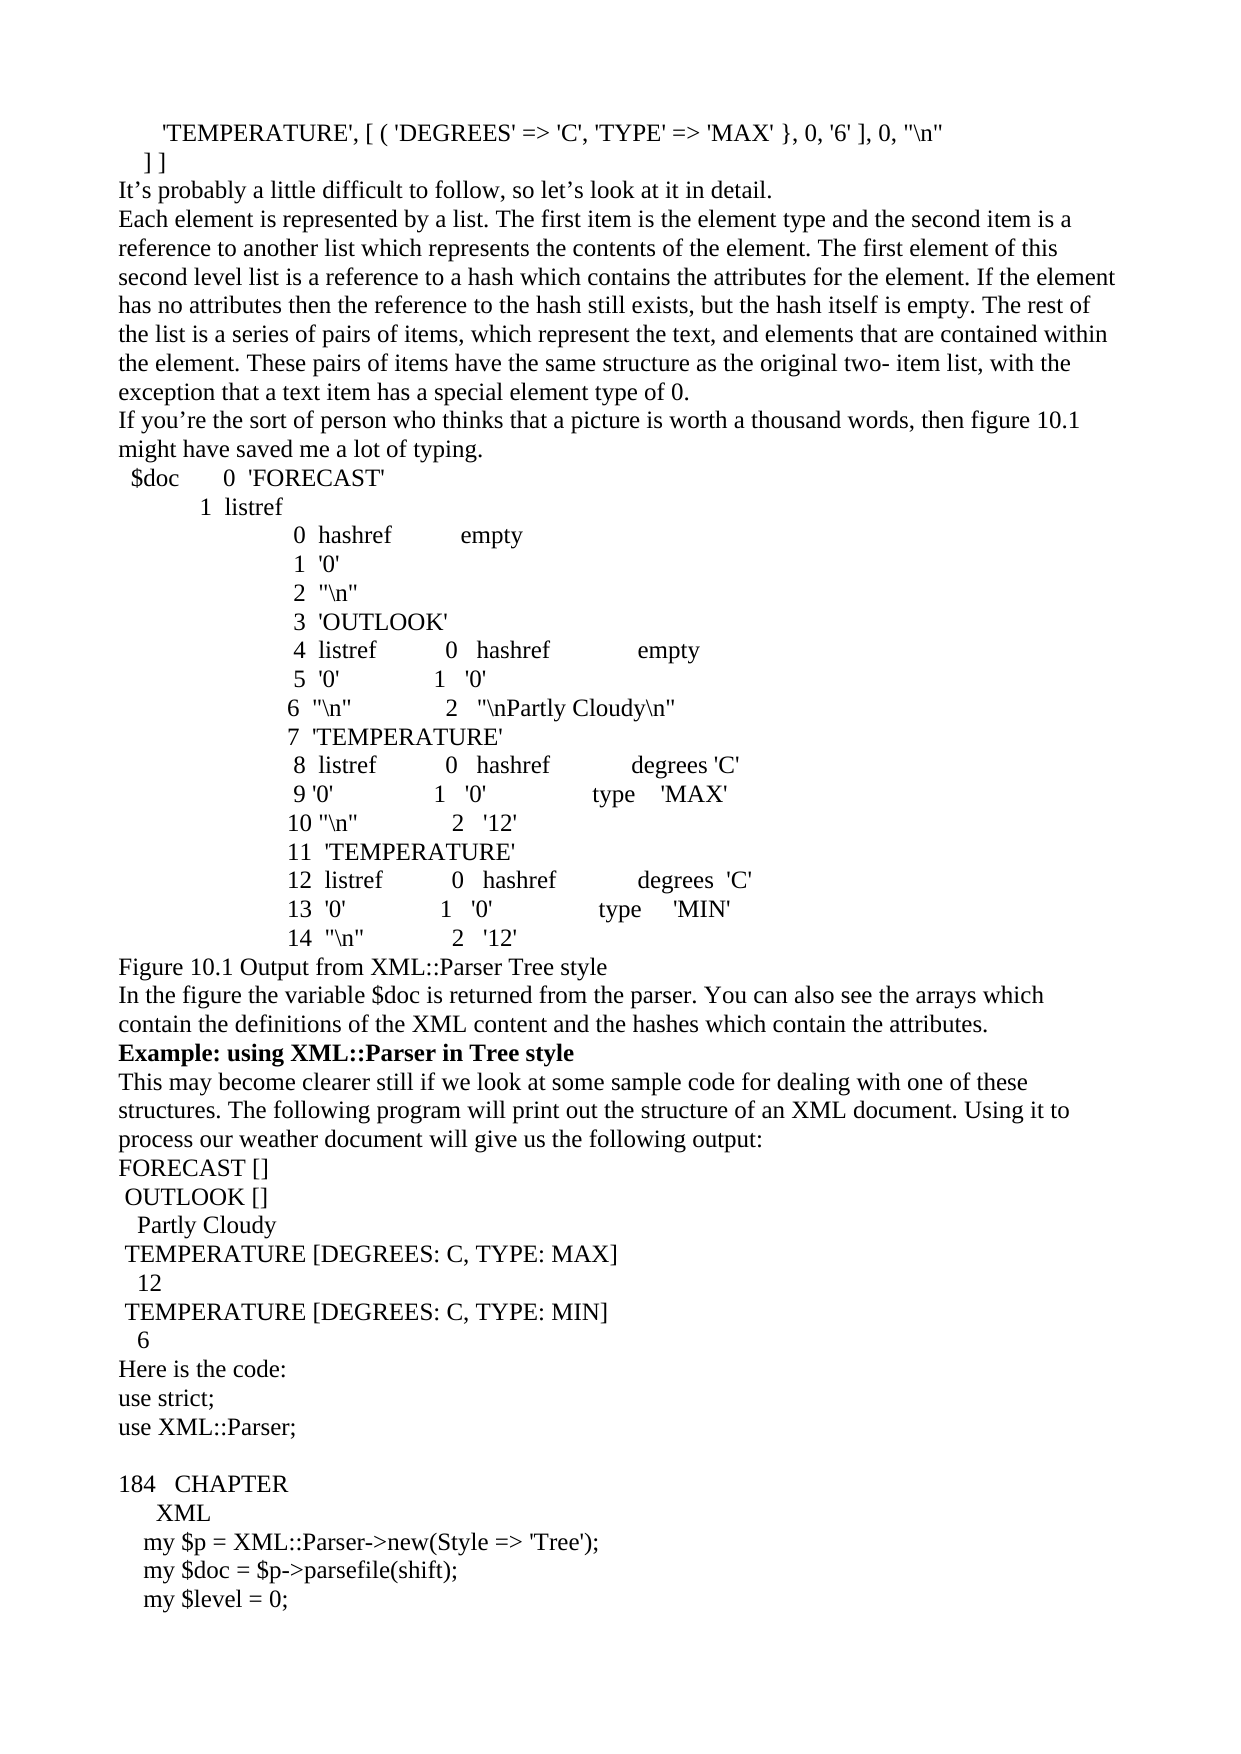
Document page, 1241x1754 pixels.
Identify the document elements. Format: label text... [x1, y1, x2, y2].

text Example: using XML::Parser in Tree style [118, 1038, 1122, 1067]
text 13 '0' 1 '0' type 'MIN' [118, 894, 1122, 923]
text 0 hashref empty [118, 521, 1122, 549]
text 12 [118, 1268, 1122, 1297]
text 9 '0' 1 '0' type 'MAX' [118, 779, 1122, 808]
text Figure 10.1 Output from XML::Parser Tree style [118, 952, 1122, 981]
text my $p = XML::Parser->new(Style => 'Tree'); [118, 1527, 1122, 1556]
text use XML::Parser; [118, 1412, 1122, 1441]
text Each element is represented by a list. The first item is the element type and the second item is a reference to another list which represents the contents of the element. The first element of this second level list is a reference to a hash which contains the attributes for the element. If the element has no attributes then the reference to the hash still exists, but the hash itself is empty. The rest of the list is a series of pairs of items, which represent the text, and elements that are contained within the element. These pairs of items have the same structure as the original two- item list, with the exception that a text item has a special element type of 0. [118, 204, 1122, 406]
text If you’re the sort of person who thinks that a picture is worth a thousand words, then figure 10.1 might have saved me a lot of typing. [118, 406, 1122, 463]
text OUTLOOK [] [118, 1182, 1122, 1211]
text 6 "\n" 2 "\nPartly Cloudy\n" [118, 693, 1122, 722]
text 2 "\n" [118, 578, 1122, 607]
text This may become clearer still if we look at some sample code for dealing with one of these structures. The following program will print out the structure of an XML document. Using it to process our weather document will give us the following output: [118, 1067, 1122, 1153]
text 6 [118, 1326, 1122, 1354]
text $doc 0 'FORECAST' [118, 463, 1122, 492]
text XML [118, 1498, 1122, 1527]
text my $level = 0; [118, 1584, 1122, 1613]
text my $doc = $p->parsefile(shift); [118, 1556, 1122, 1584]
text It’s probably a little difficult to follow, so let’s look at it in detail. [118, 176, 1122, 204]
text 10 "\n" 2 '12' [118, 808, 1122, 837]
text 3 'OUTLOOK' [118, 607, 1122, 636]
text In the figure the variable $doc is returned from the parser. You can also see the arrays which contain the definitions of the XML content and the hashes which contain the attributes. [118, 981, 1122, 1038]
text 14 "\n" 2 '12' [118, 923, 1122, 952]
text 4 listref 0 hashref empty [118, 636, 1122, 664]
text 7 'TEMPERATURE' [118, 722, 1122, 751]
text 8 listref 0 hashref degrees 'C' [118, 751, 1122, 779]
text ] ] [118, 147, 1122, 176]
text TEMPERATURE [DEGREES: C, TYPE: MAX] [118, 1239, 1122, 1268]
text use strict; [118, 1383, 1122, 1412]
text 11 'TEMPERATURE' [118, 837, 1122, 866]
text Partly Cloudy [118, 1211, 1122, 1239]
text FORECAST [] [118, 1153, 1122, 1182]
text 'TEMPERATURE', [ ( 'DEGREES' => 'C', 'TYPE' => 'MAX' }, 0, '6' ], 0, "\n" [118, 118, 1122, 147]
text 1 listref [118, 492, 1122, 521]
text 12 listref 0 hashref degrees 'C' [118, 866, 1122, 894]
text Here is the code: [118, 1354, 1122, 1383]
text 1 '0' [118, 549, 1122, 578]
text 5 '0' 1 '0' [118, 664, 1122, 693]
text 184 CHAPTER [118, 1469, 1122, 1498]
text TEMPERATURE [DEGREES: C, TYPE: MIN] [118, 1297, 1122, 1326]
